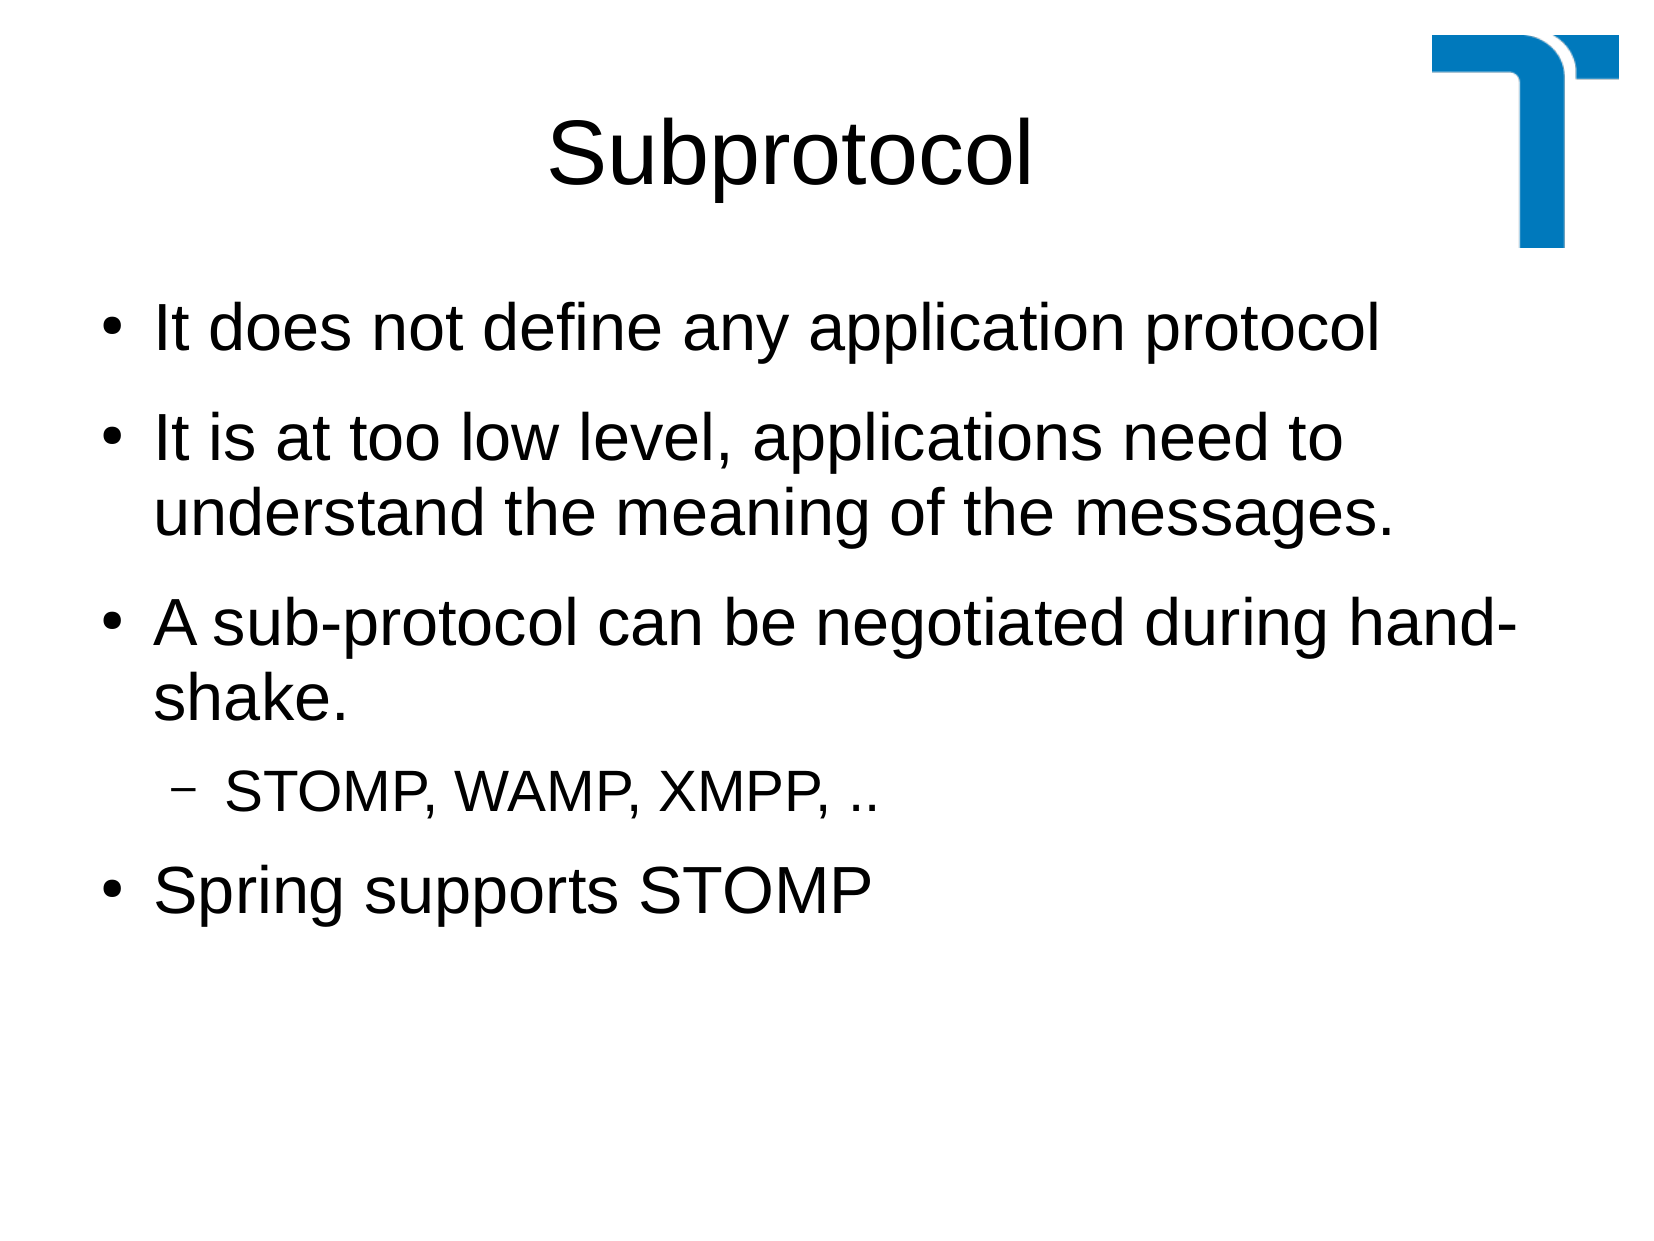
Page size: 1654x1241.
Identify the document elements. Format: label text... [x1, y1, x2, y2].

title Subprotocol [82, 49, 1501, 257]
picture [1432, 35, 1619, 248]
list It does not define any application protocol It is at too low level, applications need to understand the meaning of the messages. A sub-protocol can be negotiated during hand-shake. STOMP, WAMP, XMPP, .. Spring supports STOMP [82, 290, 1571, 1010]
